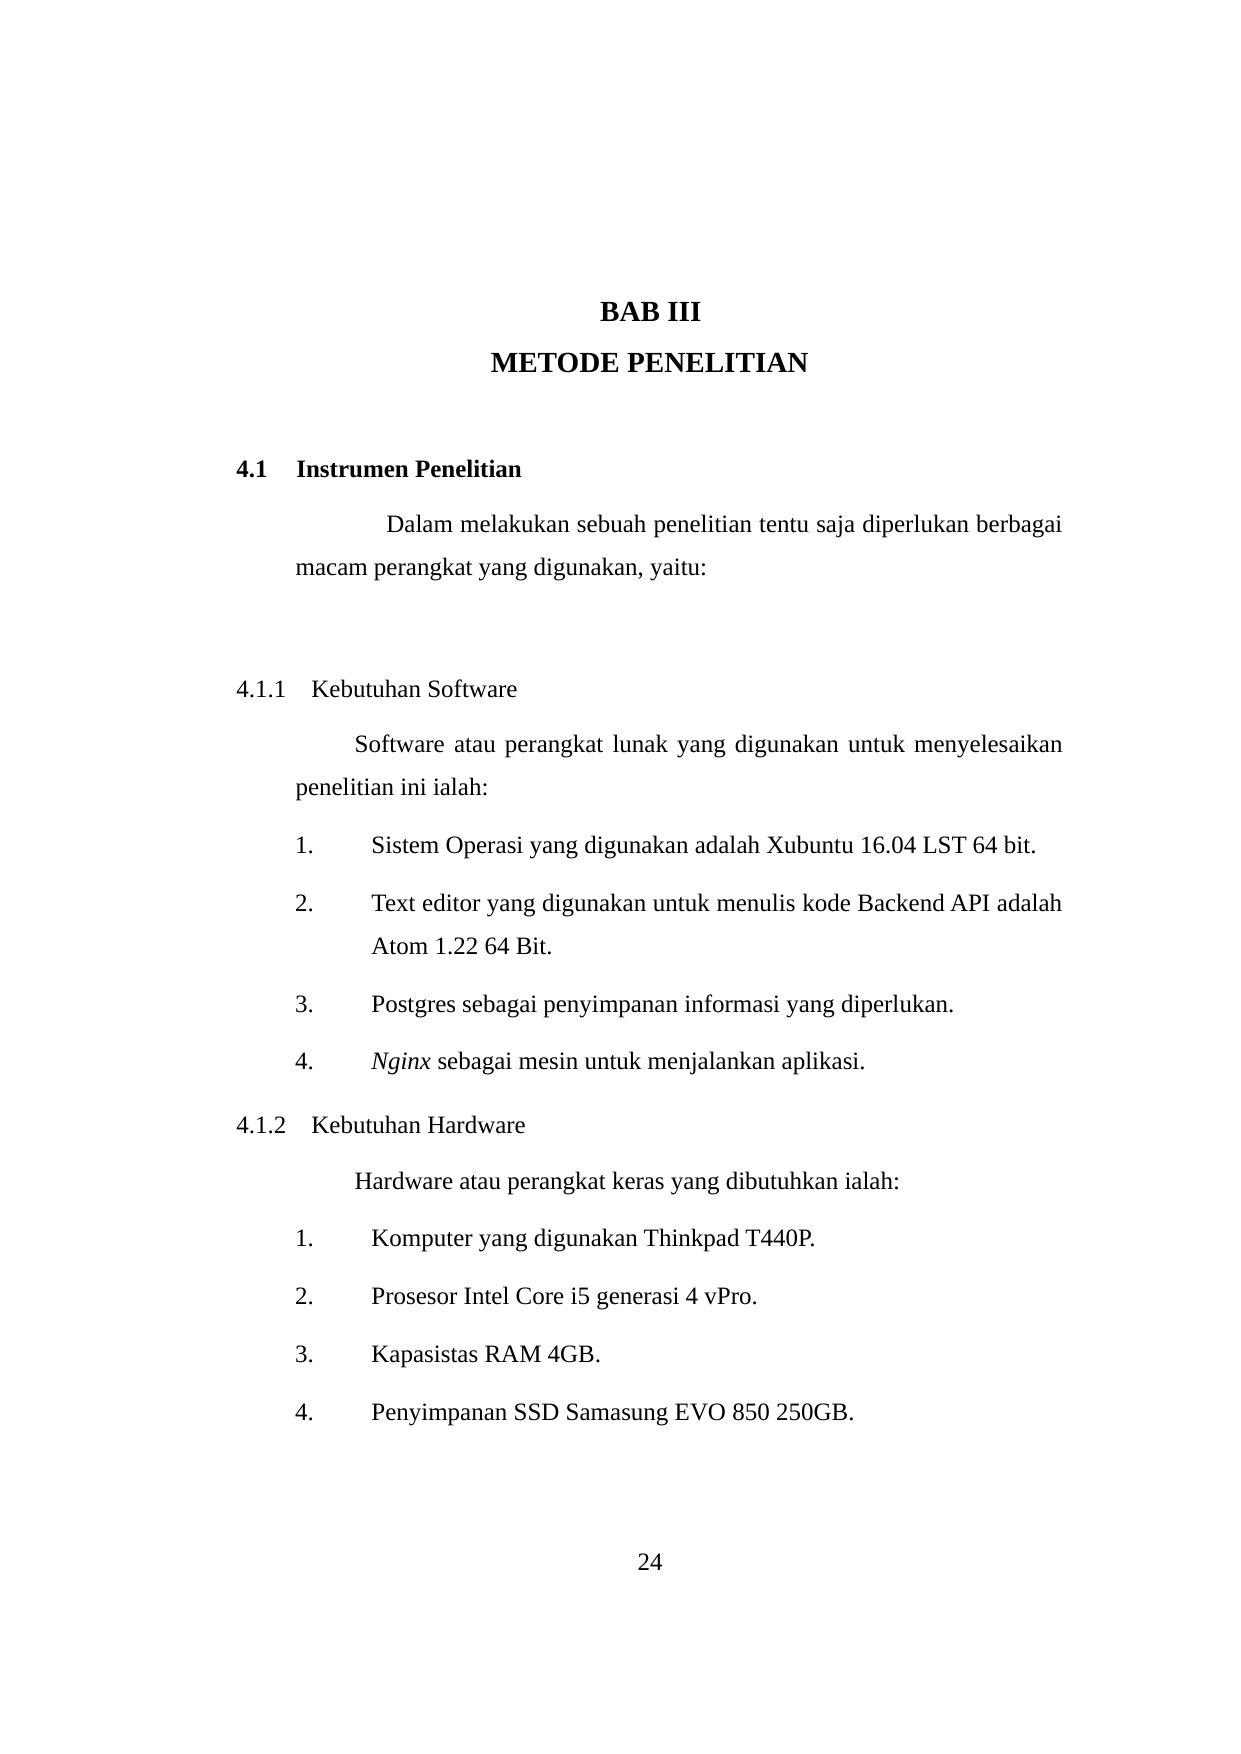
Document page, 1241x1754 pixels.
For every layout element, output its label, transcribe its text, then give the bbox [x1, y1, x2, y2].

subtitle Text editor yang digunakan untuk menulis kode Backend API adalah Atom 1.22 64 Bit. [295, 888, 1063, 960]
subtitle Sistem Operasi yang digunakan adalah Xubuntu 16.04 LST 64 bit. [295, 830, 1063, 859]
subtitle Postgres sebagai penyimpanan informasi yang diperlukan. [295, 989, 1063, 1017]
subtitle Instrumen Penelitian [236, 454, 1063, 482]
subtitle Kebutuhan Hardware [236, 1111, 1063, 1139]
subtitle Prosesor Intel Core i5 generasi 4 vPro. [295, 1281, 1063, 1310]
subtitle Komputer yang digunakan Thinkpad T440P. [295, 1223, 1063, 1252]
subtitle BAB III Metode penelitian [236, 294, 1063, 378]
text Hardware atau perangkat keras yang dibutuhkan ialah: [295, 1166, 1063, 1194]
text Dalam melakukan sebuah penelitian tentu saja diperlukan berbagai macam perangkat yang digunakan, yaitu: [295, 509, 1063, 581]
subtitle Penyimpanan SSD Samasung EVO 850 250GB. [295, 1397, 1063, 1425]
subtitle Nginx sebagai mesin untuk menjalankan aplikasi. [295, 1046, 1063, 1075]
subtitle Kebutuhan Software [236, 674, 1063, 703]
text Software atau perangkat lunak yang digunakan untuk menyelesaikan penelitian ini ialah: [295, 729, 1063, 801]
subtitle Kapasistas RAM 4GB. [295, 1339, 1063, 1368]
